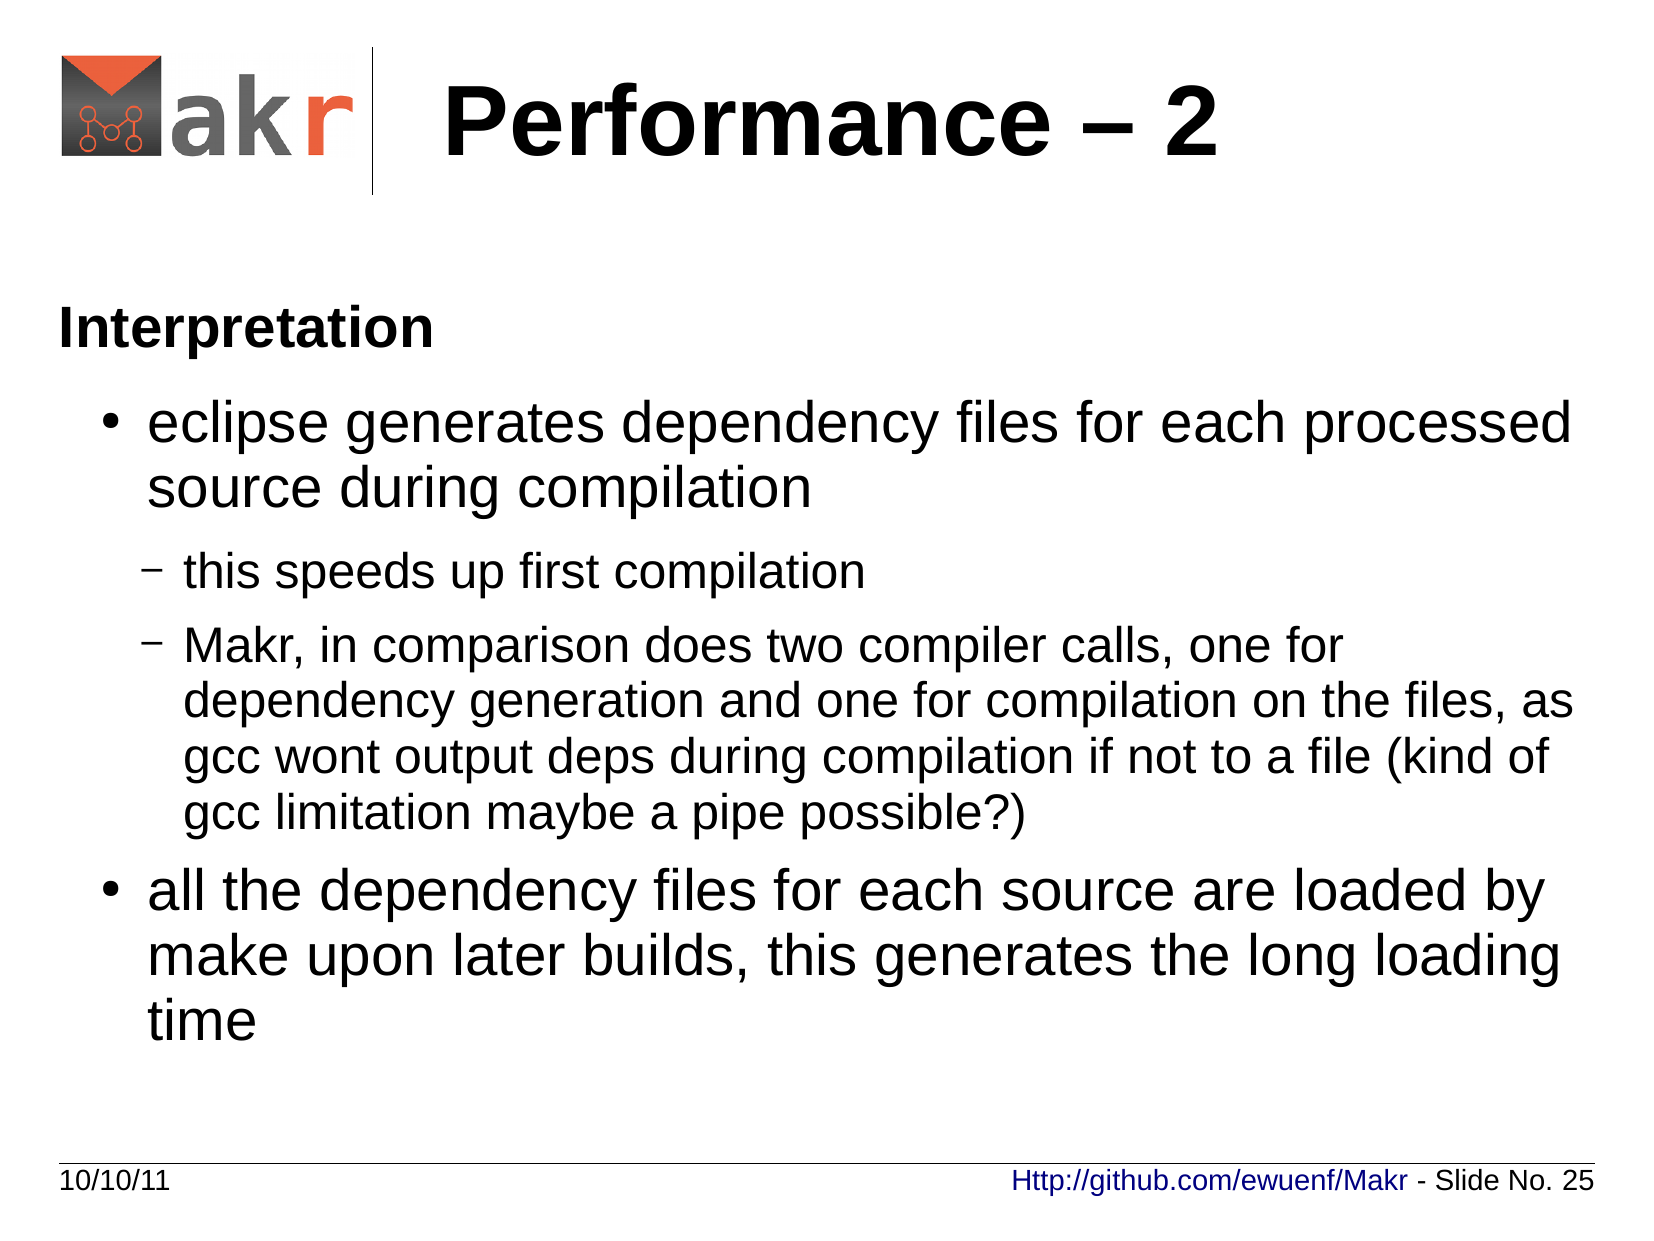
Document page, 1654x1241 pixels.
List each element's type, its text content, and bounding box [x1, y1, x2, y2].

title Performance – 2 [442, 65, 1607, 177]
picture [59, 53, 355, 158]
list Interpretation eclipse generates dependency files for each processed source during compilation this speeds up first compilation Makr, in comparison does two compiler calls, one for dependency generation and one for compilation on the files, as gcc wont output deps during compilation if not to a file (kind of gcc limitation maybe a pipe possible?) all the dependency files for each source are loaded by make upon later builds, this generates the long loading time [59, 295, 1595, 1114]
